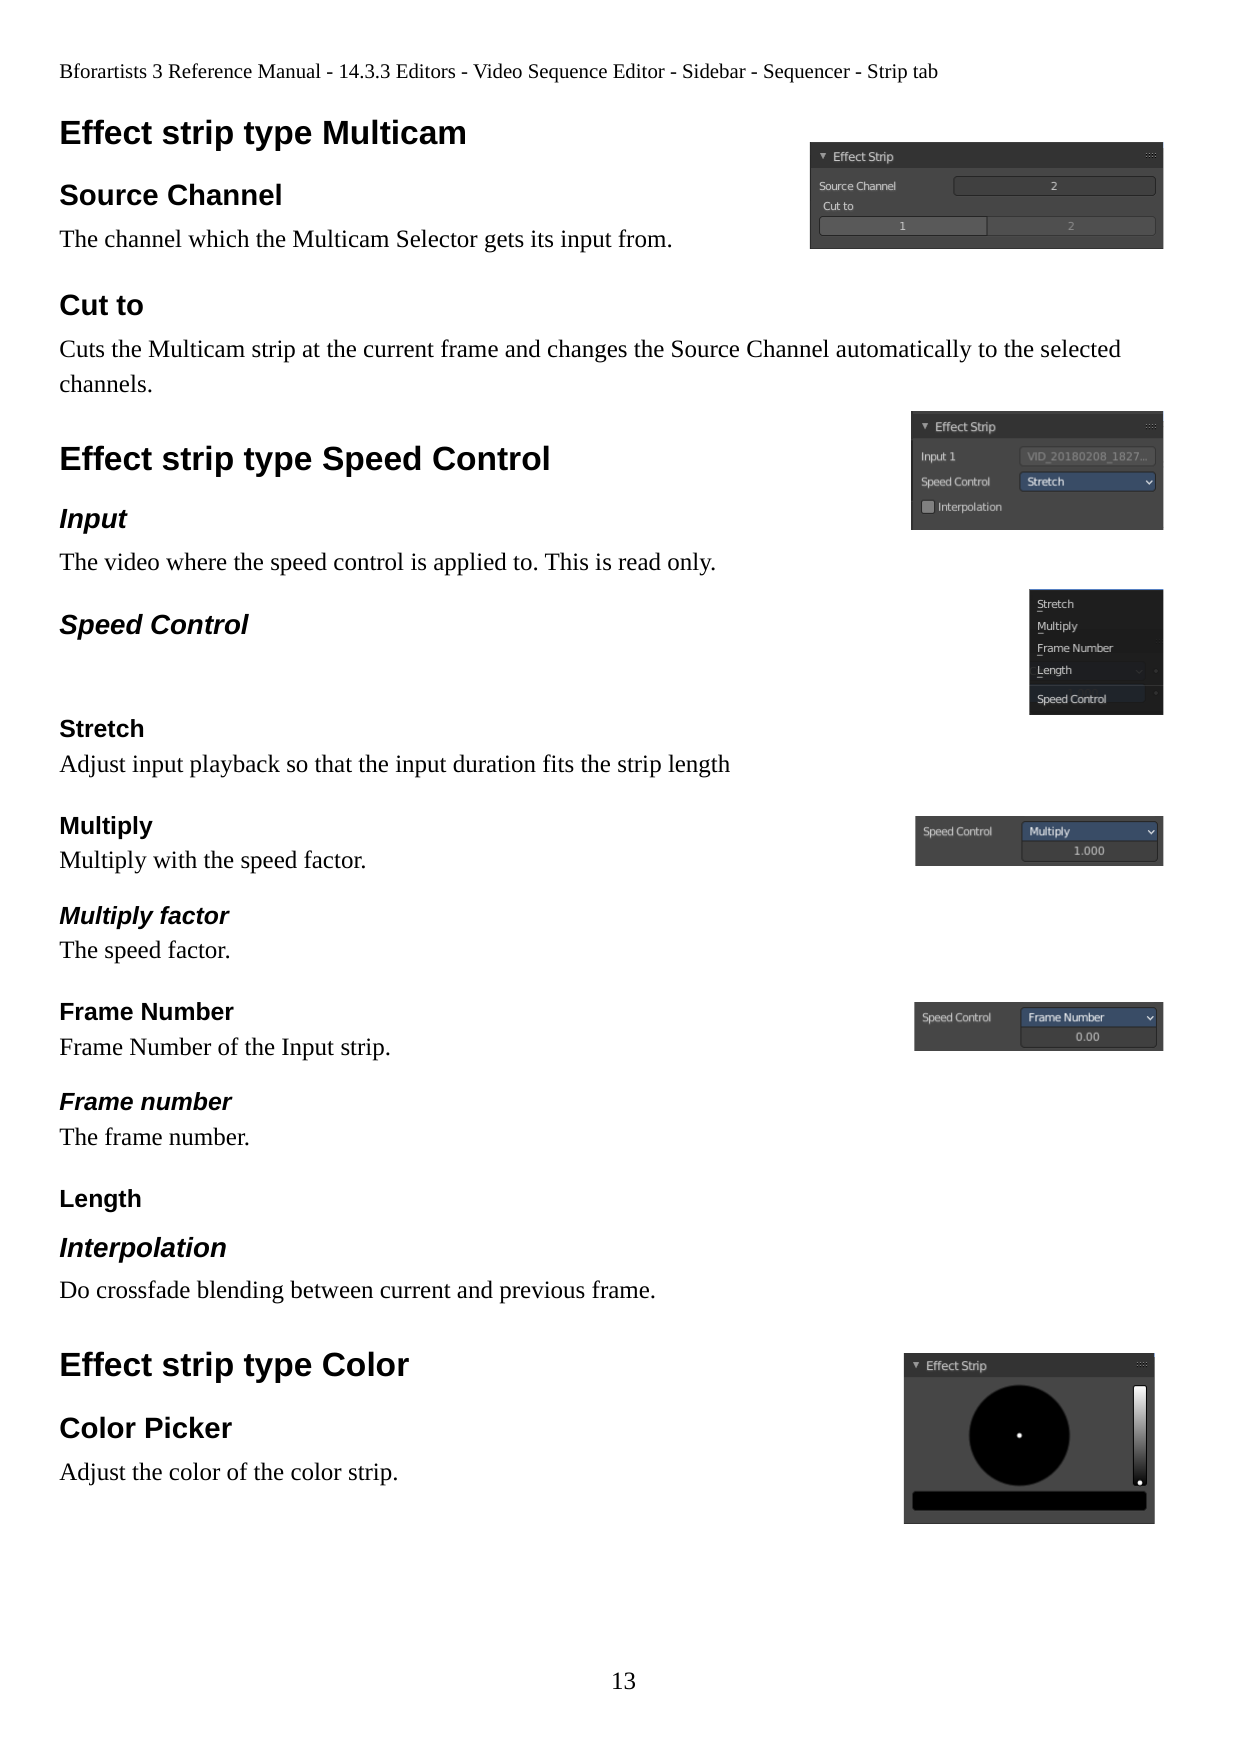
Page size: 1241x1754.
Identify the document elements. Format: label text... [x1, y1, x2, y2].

text [1155, 1457, 1181, 1486]
subtitle Interpolation [59, 1231, 1181, 1263]
subtitle Length [59, 1184, 1181, 1212]
picture [903, 1353, 1155, 1524]
text The frame number. [59, 1122, 1181, 1151]
subtitle [1164, 439, 1181, 477]
picture [1029, 589, 1164, 715]
text Cuts the Multicam strip at the current frame and changes the Source Channel automatically to the selected channels. [59, 334, 1181, 398]
picture [809, 142, 1164, 249]
text Adjust input playback so that the input duration fits the strip length [59, 749, 1181, 778]
text Do crossfade blending between current and previous frame. [59, 1275, 1181, 1304]
subtitle Multiply [59, 811, 1181, 839]
picture [911, 411, 1164, 530]
subtitle Multiply factor [59, 901, 1181, 929]
text The channel which the Multicam Selector gets its input from. [59, 224, 1181, 253]
subtitle Cut to [59, 288, 1181, 322]
subtitle Effect strip type Color [59, 1345, 1181, 1384]
subtitle Frame Number [59, 997, 1181, 1026]
text The speed factor. [59, 936, 1181, 964]
text Adjust the color of the color strip. [59, 1457, 903, 1486]
text Frame Number of the Input strip. [59, 1032, 1181, 1061]
picture [914, 1002, 1164, 1051]
text The video where the speed control is applied to. This is read only. [59, 547, 1181, 576]
subtitle Input [59, 502, 1181, 534]
subtitle [1155, 1411, 1181, 1445]
subtitle Source Channel [59, 178, 809, 212]
picture [915, 816, 1164, 866]
subtitle Effect strip type Speed Control [59, 439, 911, 477]
subtitle Effect strip type Multicam [59, 113, 1181, 151]
subtitle [1164, 178, 1181, 212]
text Multiply with the speed factor. [59, 846, 1181, 874]
subtitle [1164, 608, 1181, 640]
subtitle Speed Control [59, 608, 1029, 640]
subtitle Frame number [59, 1087, 1181, 1116]
subtitle Color Picker [59, 1411, 903, 1445]
subtitle Stretch [59, 714, 1181, 743]
